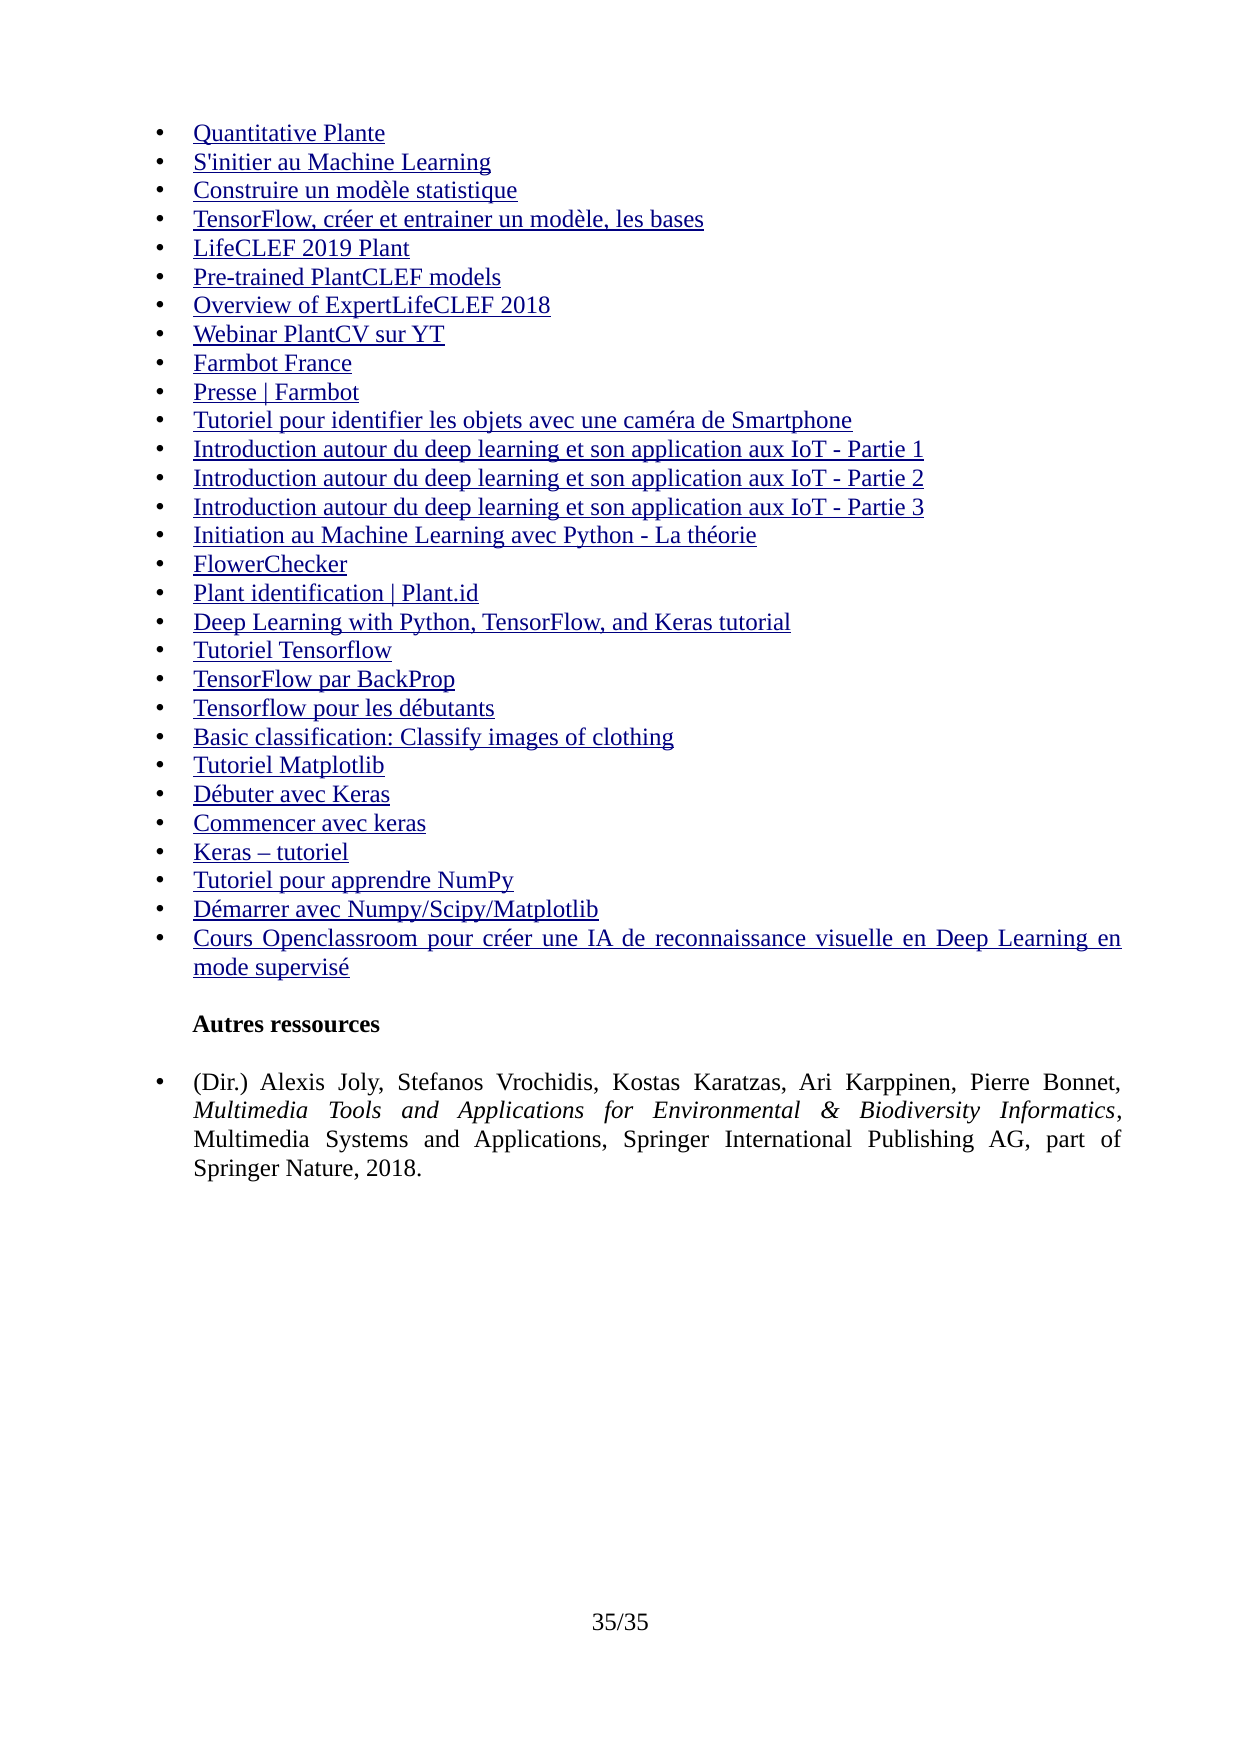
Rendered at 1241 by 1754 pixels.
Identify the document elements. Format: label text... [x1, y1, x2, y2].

list Overview of ExpertLifeCLEF 2018 [156, 291, 1122, 319]
list FlowerChecker [156, 549, 1122, 578]
list Commencer avec keras [156, 808, 1122, 837]
list Pre-trained PlantCLEF models [156, 262, 1122, 291]
list TensorFlow par BackProp [156, 664, 1122, 693]
list Webinar PlantCV sur YT [156, 319, 1122, 348]
list Initiation au Machine Learning avec Python - La théorie [156, 521, 1122, 549]
list Introduction autour du deep learning et son application aux IoT - Partie 3 [156, 492, 1122, 521]
list Presse | Farmbot [156, 377, 1122, 406]
list Deep Learning with Python, TensorFlow, and Keras tutorial [156, 607, 1122, 636]
list Quantitative Plante [156, 118, 1122, 147]
list Plant identification | Plant.id [156, 578, 1122, 607]
list Tutoriel pour apprendre NumPy [156, 866, 1122, 894]
list TensorFlow, créer et entrainer un modèle, les bases [156, 204, 1122, 233]
list Farmbot France [156, 348, 1122, 377]
list Tutoriel pour identifier les objets avec une caméra de Smartphone [156, 406, 1122, 434]
list Tutoriel Tensorflow [156, 636, 1122, 664]
list Basic classification: Classify images of clothing [156, 722, 1122, 751]
list S'initier au Machine Learning [156, 147, 1122, 176]
list Introduction autour du deep learning et son application aux IoT - Partie 1 [156, 434, 1122, 463]
text Autres ressources [118, 1009, 1122, 1038]
list Démarrer avec Numpy/Scipy/Matplotlib [156, 894, 1122, 923]
list LifeCLEF 2019 Plant [156, 233, 1122, 262]
list Keras – tutoriel [156, 837, 1122, 866]
list Tensorflow pour les débutants [156, 693, 1122, 722]
list Tutoriel Matplotlib [156, 751, 1122, 779]
list (Dir.) Alexis Joly, Stefanos Vrochidis, Kostas Karatzas, Ari Karppinen, Pierre Bonnet, Multimedia Tools and Applications for Environmental & Biodiversity Informatics, Multimedia Systems and Applications, Springer International Publishing AG, part of Springer Nature, 2018. [156, 1067, 1122, 1182]
list Débuter avec Keras [156, 779, 1122, 808]
list Introduction autour du deep learning et son application aux IoT - Partie 2 [156, 463, 1122, 492]
list Cours Openclassroom pour créer une IA de reconnaissance visuelle en Deep Learning en mode supervisé [156, 923, 1122, 981]
list Construire un modèle statistique [156, 176, 1122, 204]
